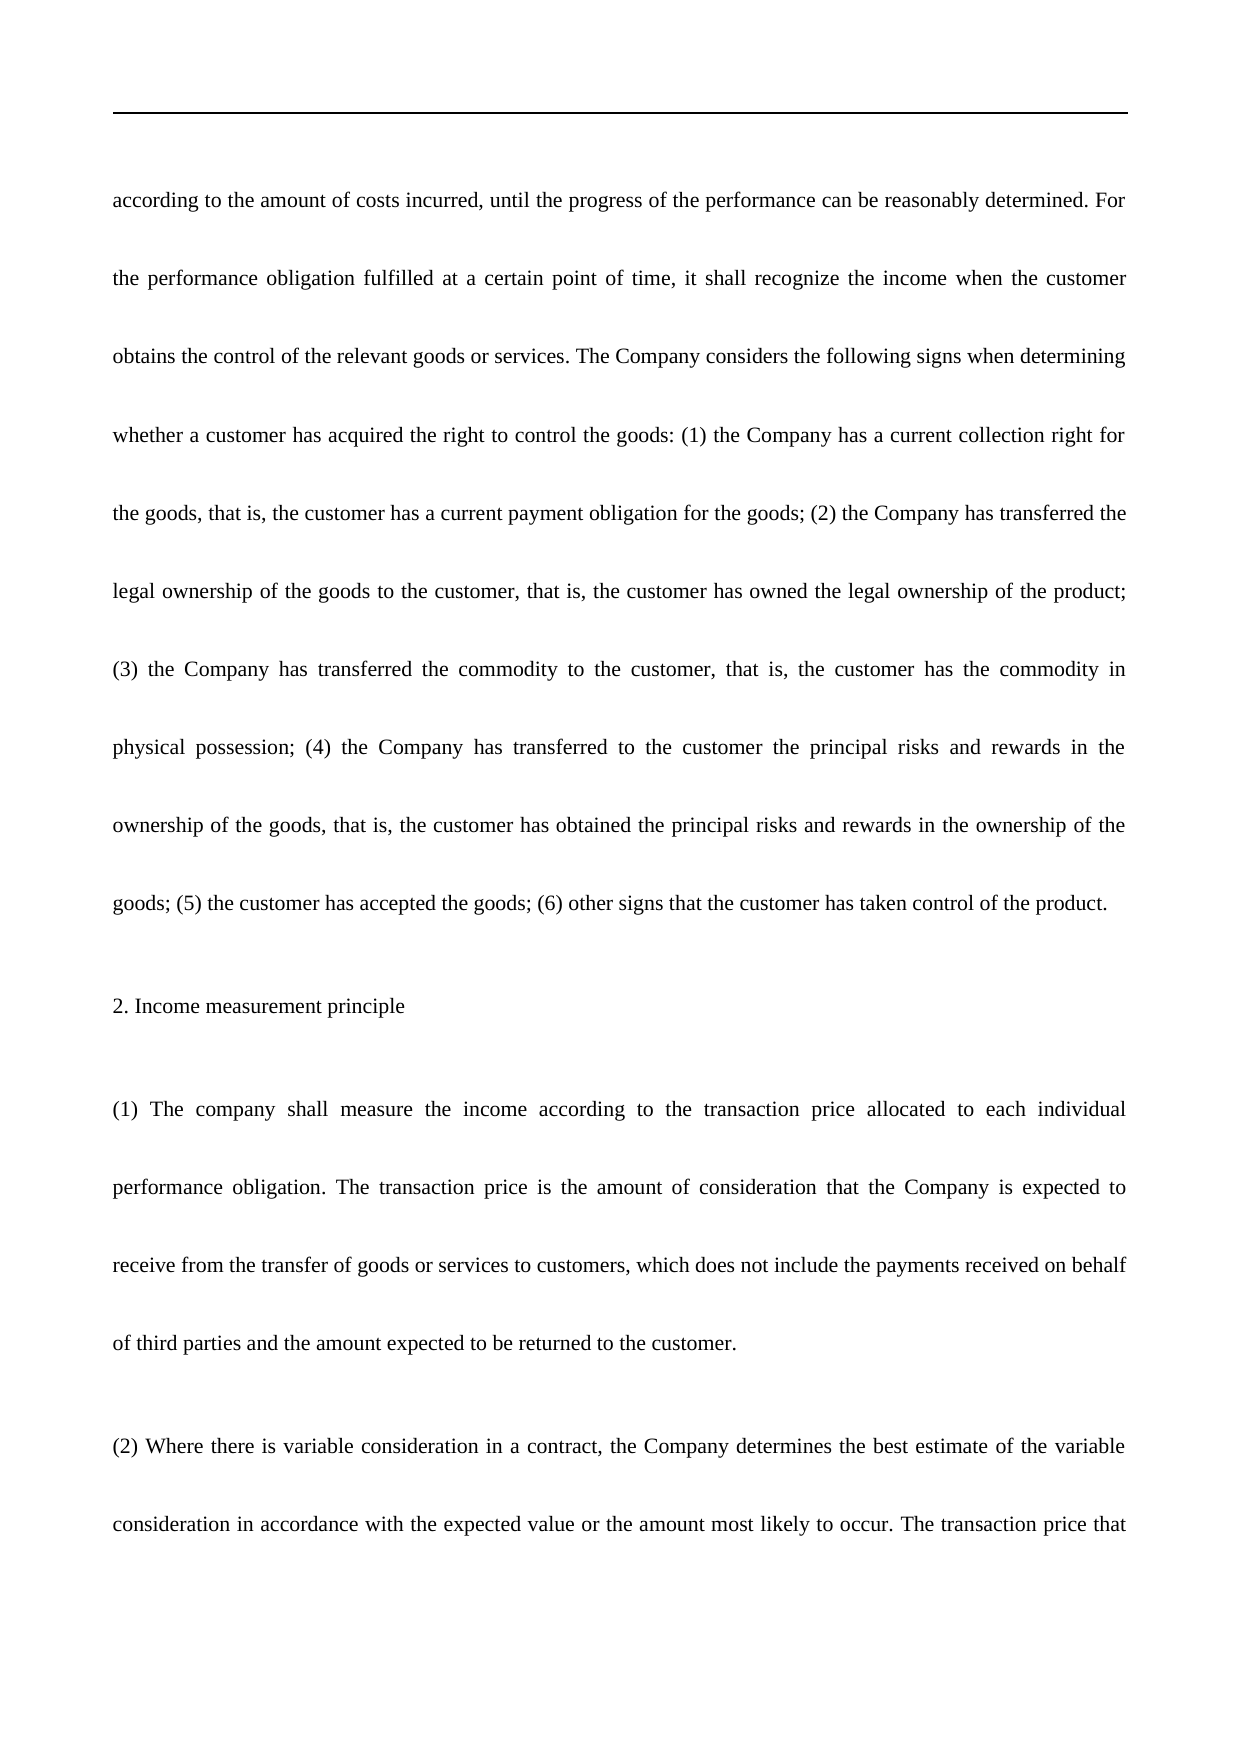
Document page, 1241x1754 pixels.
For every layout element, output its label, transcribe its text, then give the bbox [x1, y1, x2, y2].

text (1) The company shall measure the income according to the transaction price allocated to each individual performance obligation. The transaction price is the amount of consideration that the Company is expected to receive from the transfer of goods or services to customers, which does not include the payments received on behalf of third parties and the amount expected to be returned to the customer. [112, 1067, 1128, 1364]
text 2. Income measurement principle [112, 964, 1128, 1027]
text according to the amount of costs incurred, until the progress of the performance can be reasonably determined. For the performance obligation fulfilled at a certain point of time, it shall recognize the income when the customer obtains the control of the relevant goods or services. The Company considers the following signs when determining whether a customer has acquired the right to control the goods: (1) the Company has a current collection right for the goods, that is, the customer has a current payment obligation for the goods; (2) the Company has transferred the legal ownership of the goods to the customer, that is, the customer has owned the legal ownership of the product; (3) the Company has transferred the commodity to the customer, that is, the customer has the commodity in physical possession; (4) the Company has transferred to the customer the principal risks and rewards in the ownership of the goods, that is, the customer has obtained the principal risks and rewards in the ownership of the goods; (5) the customer has accepted the goods; (6) other signs that the customer has taken control of the product. [112, 158, 1128, 924]
text (2) Where there is variable consideration in a contract, the Company determines the best estimate of the variable consideration in accordance with the expected value or the amount most likely to occur. The transaction price that [112, 1404, 1128, 1544]
